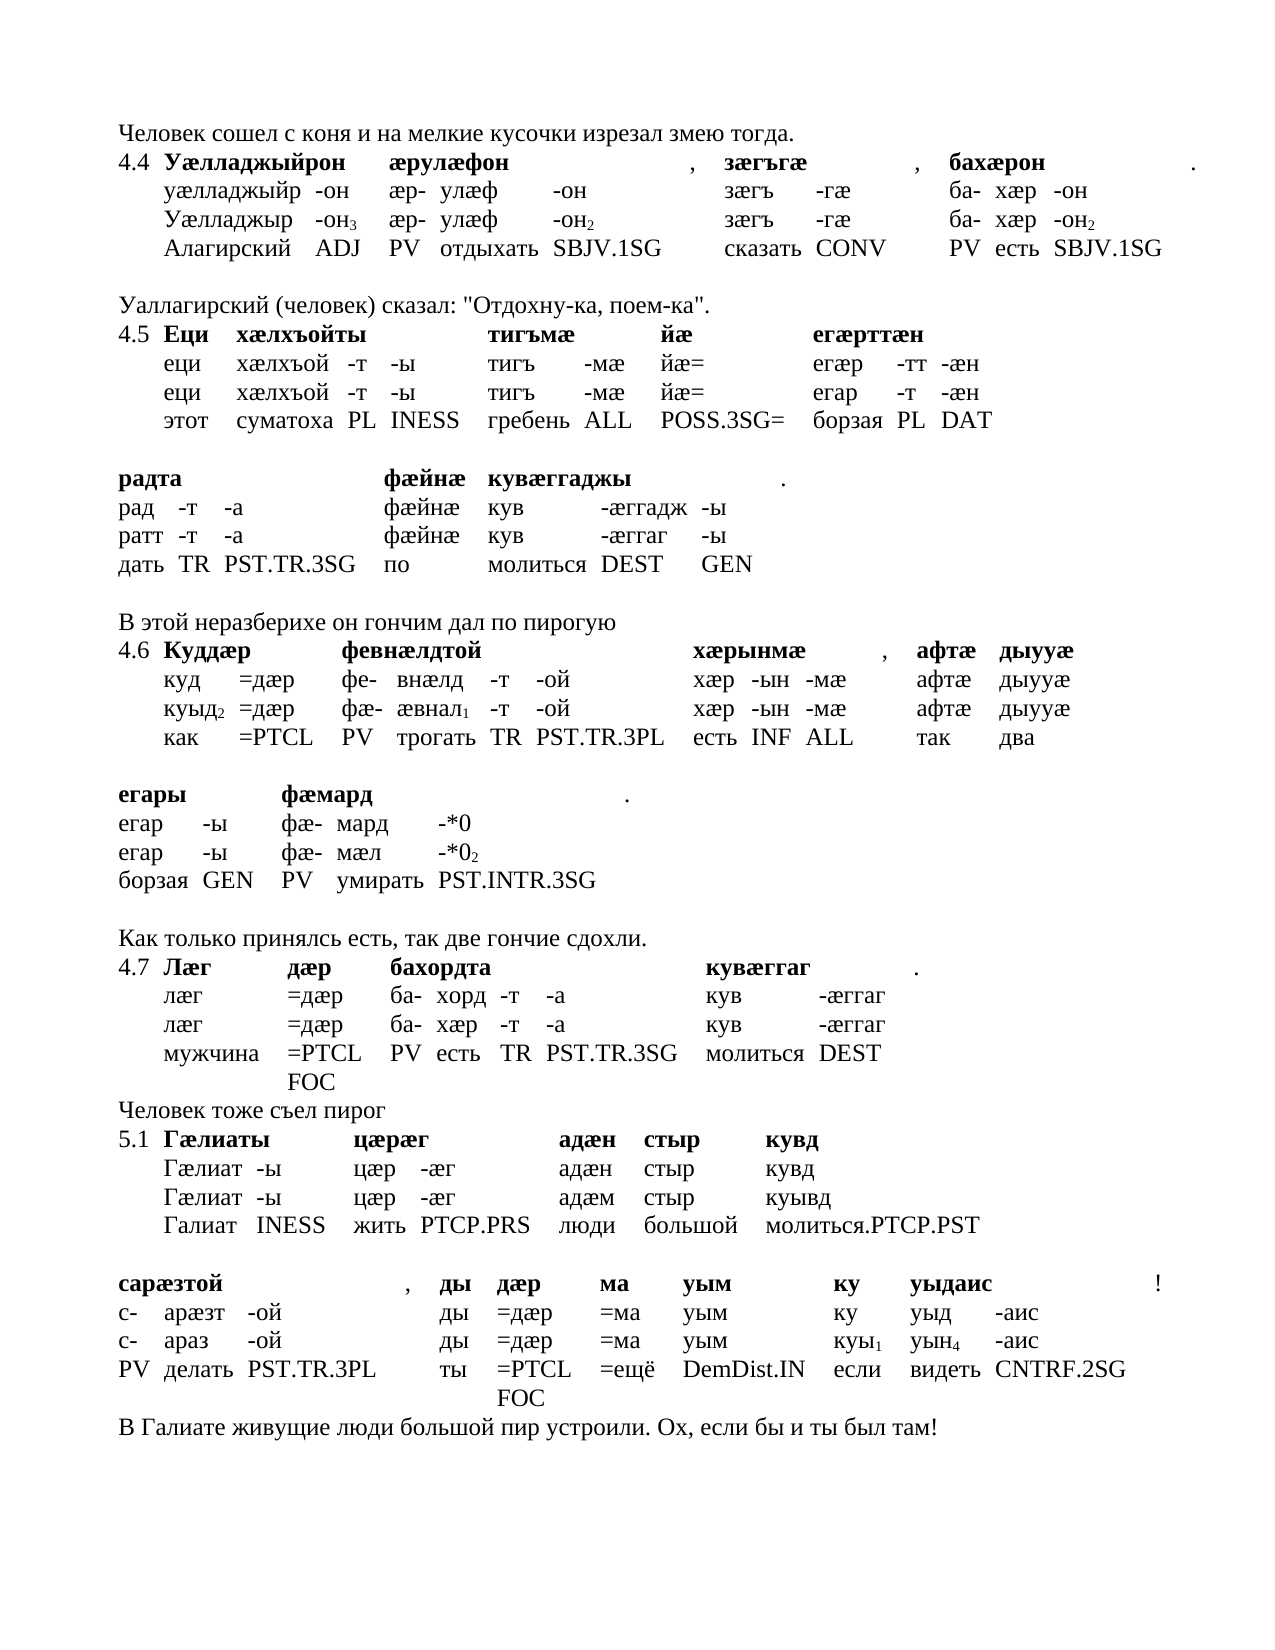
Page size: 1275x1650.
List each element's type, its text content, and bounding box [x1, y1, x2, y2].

text -æггадж [601, 492, 687, 521]
text кув [706, 981, 805, 1009]
text -ой [247, 1326, 377, 1354]
text так [916, 722, 971, 751]
text мæл [336, 837, 424, 866]
text Лæг [163, 952, 273, 981]
text -а [546, 1009, 678, 1038]
text ты [439, 1354, 469, 1383]
text молиться [706, 1038, 805, 1067]
text Гæлиаты [163, 1124, 339, 1153]
text уым [683, 1268, 819, 1297]
text PV [341, 722, 383, 751]
text цæрæг [353, 1124, 545, 1153]
text дыууæ [999, 693, 1070, 722]
text -т [897, 377, 927, 406]
text кувæггаг [706, 952, 899, 981]
text -ын [751, 664, 792, 693]
text хæрынмæ [693, 636, 868, 664]
text ба- [949, 176, 981, 204]
text -а [224, 492, 356, 521]
text сказать [724, 233, 802, 262]
text PL [347, 406, 377, 434]
text хæр [693, 693, 737, 722]
text PL [897, 406, 927, 434]
text ку [833, 1297, 882, 1326]
text В Галиате живущие люди большой пир устроили. Ох, если бы и ты был там! [118, 1412, 1249, 1441]
text -он [1053, 176, 1162, 204]
text мужчина [163, 1038, 259, 1067]
text фе- [341, 664, 383, 693]
text ба- [390, 981, 422, 1009]
text йæ= [660, 348, 785, 377]
text сарæзтой [118, 1268, 391, 1297]
text -ы [256, 1182, 326, 1211]
text уын4 [910, 1326, 981, 1354]
text =ма [599, 1326, 655, 1354]
text PV [388, 233, 426, 262]
text =ещё [599, 1354, 655, 1383]
text суматоха [236, 406, 334, 434]
text цæр [353, 1182, 406, 1211]
text кув [706, 1009, 805, 1038]
text дыууæ [999, 664, 1070, 693]
text , [914, 147, 935, 176]
text -ы [390, 348, 460, 377]
text хæр [995, 176, 1039, 204]
text лæг [163, 1009, 259, 1038]
text =дæр [287, 1009, 362, 1038]
text =дæр [238, 693, 314, 722]
text , [689, 147, 710, 176]
text TR [500, 1038, 532, 1067]
text , [882, 636, 903, 664]
text -аис [995, 1326, 1126, 1354]
text ма [599, 1268, 669, 1297]
text умирать [336, 866, 424, 894]
text дæр [287, 952, 376, 981]
text 4.6 [118, 636, 149, 664]
text Алагирский [163, 233, 301, 262]
text -ой [536, 664, 665, 693]
text арæзт [164, 1297, 234, 1326]
text есть [995, 233, 1039, 262]
text -æггаг [818, 981, 885, 1009]
text трогать [397, 722, 476, 751]
text молиться [488, 549, 587, 578]
text -æн [941, 348, 992, 377]
text хæр [995, 204, 1039, 233]
text внæлд [397, 664, 476, 693]
text йæ [660, 319, 799, 348]
text , [404, 1268, 426, 1297]
text . [1190, 147, 1211, 176]
text -ы [701, 521, 753, 549]
text DAT [941, 406, 992, 434]
text гребень [488, 406, 570, 434]
text -мæ [584, 377, 633, 406]
text стыр [643, 1182, 738, 1211]
text куывд [765, 1182, 980, 1211]
text стыр [643, 1124, 752, 1153]
text -гæ [816, 176, 887, 204]
text GEN [701, 549, 753, 578]
text -ой [247, 1297, 377, 1326]
text -т [490, 664, 522, 693]
text адæн [558, 1124, 630, 1153]
text Уæлладжыр [163, 204, 301, 233]
text =PTCL [497, 1354, 572, 1383]
text по [384, 549, 460, 578]
text адæм [558, 1182, 616, 1211]
text -тт [897, 348, 927, 377]
text -аис [995, 1297, 1126, 1326]
text -æг [420, 1182, 531, 1211]
text кув [488, 492, 587, 521]
text -т [347, 377, 377, 406]
text -т [178, 492, 210, 521]
text егары [118, 779, 267, 808]
text лæг [163, 981, 259, 1009]
text SBJV.1SG [553, 233, 662, 262]
text -мæ [805, 693, 854, 722]
text -мæ [805, 664, 854, 693]
text PST.TR.3PL [536, 722, 665, 751]
text бахæрон [949, 147, 1176, 176]
text люди [558, 1211, 616, 1239]
text большой [643, 1211, 738, 1239]
text =дæр [497, 1297, 572, 1326]
text SBJV.1SG [1053, 233, 1162, 262]
text . [780, 463, 801, 492]
text кувд [765, 1124, 994, 1153]
text -ы [390, 377, 460, 406]
text хæр [436, 1009, 486, 1038]
text араз [164, 1326, 234, 1354]
text POSS.3SG= [660, 406, 785, 434]
text 4.4 [118, 147, 149, 176]
text ды [439, 1268, 483, 1297]
text ды [439, 1297, 469, 1326]
text уым [683, 1326, 806, 1354]
text ба- [949, 204, 981, 233]
text -æггаг [601, 521, 687, 549]
text если [833, 1354, 882, 1383]
text DEST [818, 1038, 885, 1067]
text -ой [536, 693, 665, 722]
text -т [490, 693, 522, 722]
text тигъмæ [488, 319, 647, 348]
text рад [118, 492, 164, 521]
text Гæлиат [163, 1153, 242, 1182]
text зæгъ [724, 204, 802, 233]
text молиться.PTCP.PST [765, 1211, 980, 1239]
text стыр [643, 1153, 738, 1182]
text Уаллагирский (человек) сказал: "Отдохну-ка, поем-ка". [118, 291, 1249, 319]
text CNTRF.2SG [995, 1354, 1126, 1383]
text -т [347, 348, 377, 377]
text -он2 [553, 204, 662, 233]
text егар [813, 377, 883, 406]
text -ы [202, 837, 254, 866]
text -он [553, 176, 662, 204]
text PV [118, 1354, 150, 1383]
text -ы [701, 492, 753, 521]
text PST.TR.3SG [224, 549, 356, 578]
text -æн [941, 377, 992, 406]
text PST.INTR.3SG [438, 866, 596, 894]
text CONV [816, 233, 887, 262]
text 4.5 [118, 319, 149, 348]
text куд [163, 664, 225, 693]
text егар [118, 837, 188, 866]
text зæгъ [724, 176, 802, 204]
text уæлладжыйр [163, 176, 301, 204]
text есть [436, 1038, 486, 1067]
text -*0 [438, 808, 596, 837]
text Галиат [163, 1211, 242, 1239]
text фæйнæ [384, 492, 460, 521]
text кувæггаджы [488, 463, 766, 492]
text . [624, 779, 645, 808]
text ба- [390, 1009, 422, 1038]
text борзая [813, 406, 883, 434]
text Гæлиат [163, 1182, 242, 1211]
text егар [118, 808, 188, 837]
text афтæ [916, 664, 971, 693]
text уыд [910, 1297, 981, 1326]
text TR [490, 722, 522, 751]
text еци [163, 377, 208, 406]
text отдыхать [440, 233, 539, 262]
text зæгъгæ [724, 147, 900, 176]
text В этой неразберихе он гончим дал по пирогую [118, 607, 1249, 636]
text Человек сошел с коня и на мелкие кусочки изрезал змею тогда. [118, 118, 1249, 147]
text GEN [202, 866, 254, 894]
text радта [118, 463, 370, 492]
text тигъ [488, 348, 570, 377]
text хæлхъойты [236, 319, 474, 348]
text -т [500, 1009, 532, 1038]
text афтæ [916, 693, 971, 722]
text егæрттæн [813, 319, 1006, 348]
text æрулæфон [388, 147, 676, 176]
text -он3 [315, 204, 361, 233]
text 4.7 [118, 952, 149, 981]
text INESS [256, 1211, 326, 1239]
text уыдаис [910, 1268, 1140, 1297]
text йæ= [660, 377, 785, 406]
text дыууæ [999, 636, 1084, 664]
text æр- [388, 176, 426, 204]
text PTCP.PRS [420, 1211, 531, 1239]
text =дæр [287, 981, 362, 1009]
text PV [390, 1038, 422, 1067]
text куыд2 [163, 693, 225, 722]
text DemDist.IN [683, 1354, 806, 1383]
text как [163, 722, 225, 751]
text ADJ [315, 233, 361, 262]
text дать [118, 549, 164, 578]
text улæф [440, 204, 539, 233]
text ALL [584, 406, 633, 434]
text FOC [497, 1383, 586, 1412]
text -ы [256, 1153, 326, 1182]
text адæн [558, 1153, 616, 1182]
text хæлхъой [236, 377, 334, 406]
text фæйнæ [384, 521, 460, 549]
text æр- [388, 204, 426, 233]
text =ма [599, 1297, 655, 1326]
text TR [178, 549, 210, 578]
text борзая [118, 866, 188, 894]
text фæ- [341, 693, 383, 722]
text Как только принялсь есть, так две гончие сдохли. [118, 923, 1249, 952]
text FOC [287, 1067, 376, 1096]
text фæ- [281, 808, 323, 837]
text -*02 [438, 837, 596, 866]
text DEST [601, 549, 687, 578]
text ! [1154, 1268, 1175, 1297]
text INF [751, 722, 792, 751]
text хорд [436, 981, 486, 1009]
text два [999, 722, 1070, 751]
text =PTCL [287, 1038, 362, 1067]
text этот [163, 406, 208, 434]
text -а [546, 981, 678, 1009]
text с- [118, 1326, 150, 1354]
text бахордта [390, 952, 692, 981]
text ку [833, 1268, 896, 1297]
text есть [693, 722, 737, 751]
text Куддæр [163, 636, 328, 664]
text =дæр [238, 664, 314, 693]
text хæр [693, 664, 737, 693]
text -æг [420, 1153, 531, 1182]
text PST.TR.3SG [546, 1038, 678, 1067]
text улæф [440, 176, 539, 204]
text мард [336, 808, 424, 837]
text фæ- [281, 837, 323, 866]
text уым [683, 1297, 806, 1326]
text Человек тоже съел пирог [118, 1096, 1249, 1124]
text -т [500, 981, 532, 1009]
text дæр [497, 1268, 586, 1297]
text 5.1 [118, 1124, 149, 1153]
text -ын [751, 693, 792, 722]
text =PTCL [238, 722, 314, 751]
text с- [118, 1297, 150, 1326]
text хæлхъой [236, 348, 334, 377]
text æвнал1 [397, 693, 476, 722]
text цæр [353, 1153, 406, 1182]
text -т [178, 521, 210, 549]
text еци [163, 348, 208, 377]
text PV [281, 866, 323, 894]
text -он [315, 176, 361, 204]
text -мæ [584, 348, 633, 377]
text =дæр [497, 1326, 572, 1354]
text ALL [805, 722, 854, 751]
text жить [353, 1211, 406, 1239]
text куы1 [833, 1326, 882, 1354]
text егæр [813, 348, 883, 377]
text PST.TR.3PL [247, 1354, 377, 1383]
text -он2 [1053, 204, 1162, 233]
text PV [949, 233, 981, 262]
text -ы [202, 808, 254, 837]
text фæйнæ [384, 463, 474, 492]
text фæмард [281, 779, 610, 808]
text Еци [163, 319, 222, 348]
text видеть [910, 1354, 981, 1383]
text делать [164, 1354, 234, 1383]
text февнæлдтой [341, 636, 679, 664]
text -а [224, 521, 356, 549]
text ратт [118, 521, 164, 549]
text афтæ [916, 636, 985, 664]
text INESS [390, 406, 460, 434]
text кув [488, 521, 587, 549]
text -гæ [816, 204, 887, 233]
text кувд [765, 1153, 980, 1182]
text -æггаг [818, 1009, 885, 1038]
text Уæлладжыйрон [163, 147, 375, 176]
text ды [439, 1326, 469, 1354]
text тигъ [488, 377, 570, 406]
text . [913, 952, 934, 981]
